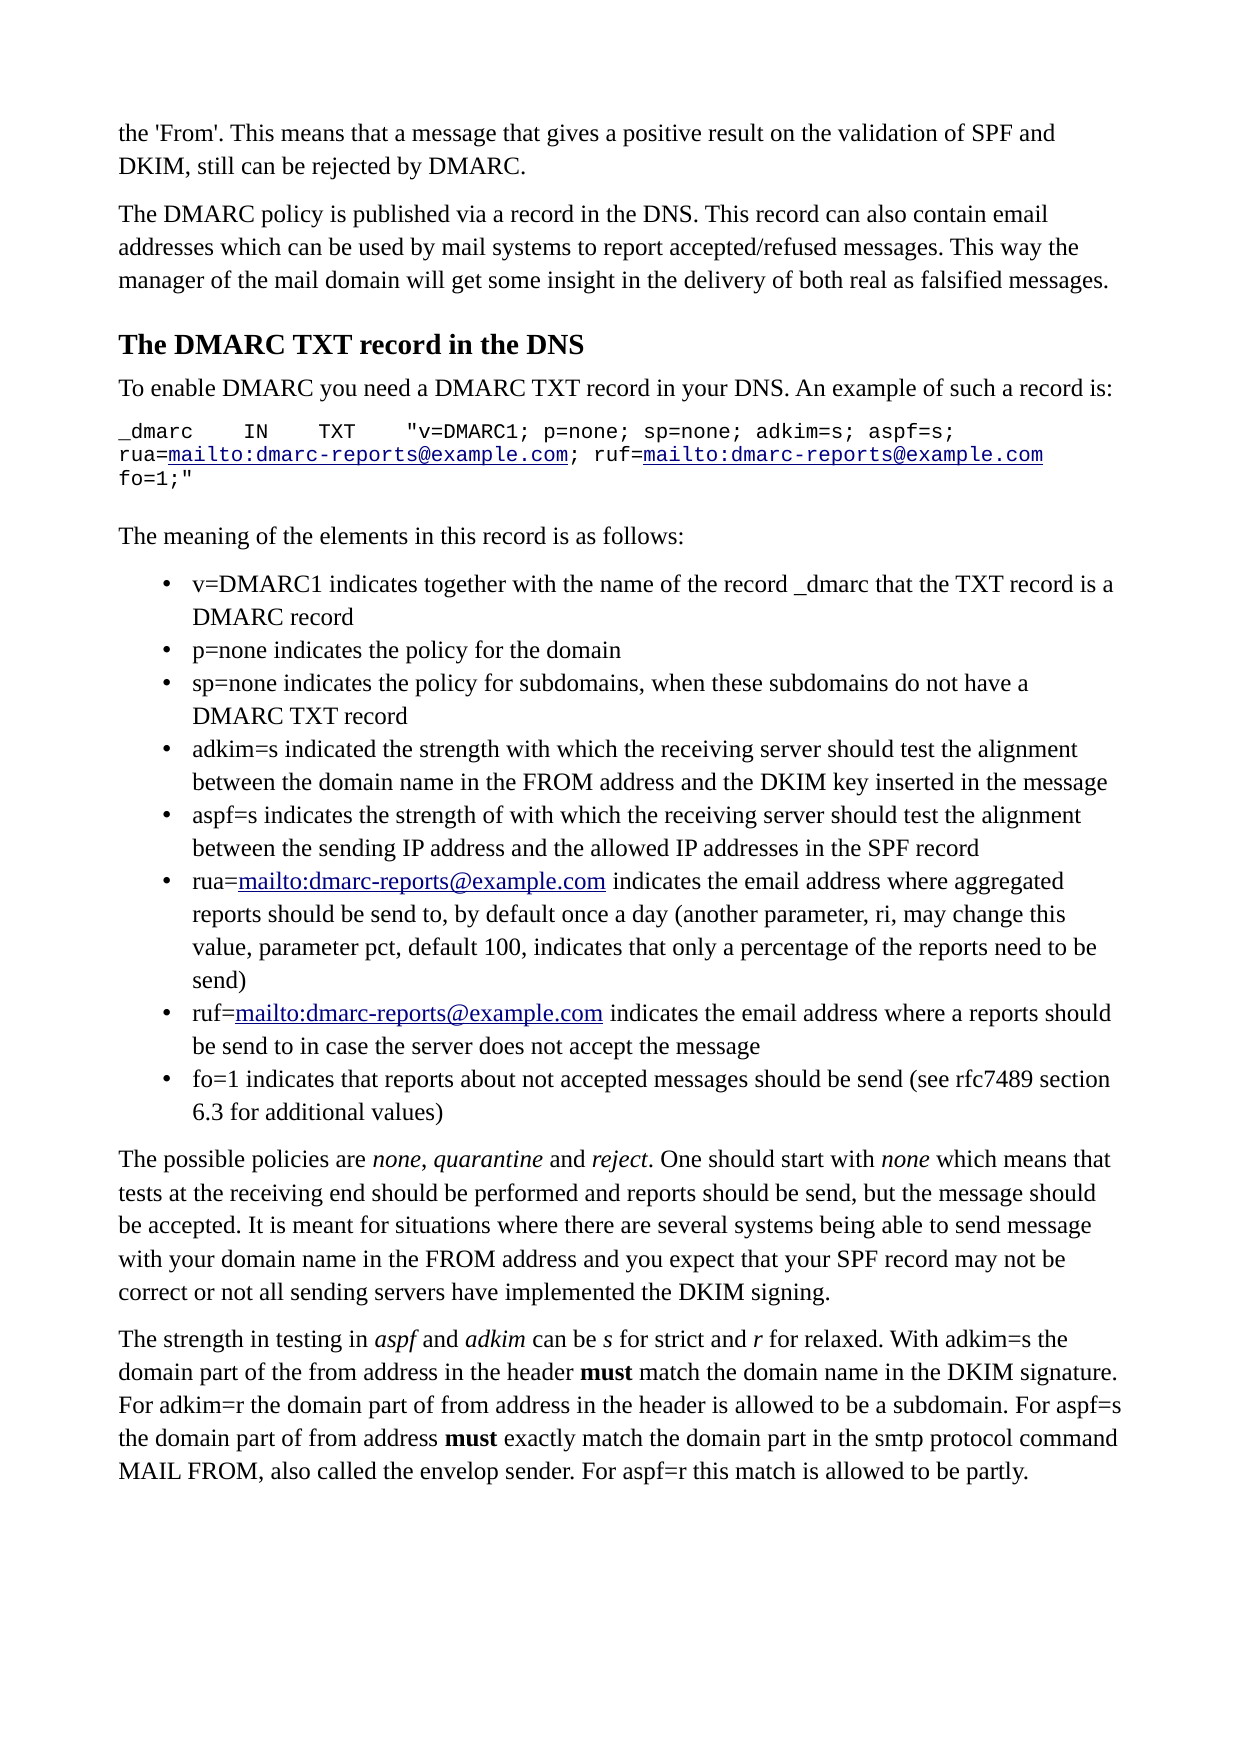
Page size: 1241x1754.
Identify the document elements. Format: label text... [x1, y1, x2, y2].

text The DMARC policy is published via a record in the DNS. This record can also contain email addresses which can be used by mail systems to report accepted/refused messages. This way the manager of the mail domain will get some insight in the delivery of both real as falsified messages. [118, 199, 1122, 293]
list aspf=s indicates the strength of with which the receiving server should test the alignment between the sending IP address and the allowed IP addresses in the SPF record [162, 800, 1122, 862]
list sp=none indicates the policy for subdomains, when these subdomains do not have a DMARC TXT record [162, 668, 1122, 729]
list ruf=mailto:dmarc-reports@example.com indicates the email address where a reports should be send to in case the server does not accept the message [162, 998, 1122, 1060]
text the 'From'. This means that a message that gives a positive result on the validation of SPF and DKIM, still can be rejected by DMARC. [118, 118, 1122, 180]
list fo=1 indicates that reports about not accepted messages should be send (see rfc7489 section 6.3 for additional values) [162, 1064, 1122, 1126]
text _dmarc IN TXT "v=DMARC1; p=none; sp=none; adkim=s; aspf=s; rua=mailto:dmarc-reports@example.com; ruf=mailto:dmarc-reports@example.com fo=1;" [118, 421, 1122, 492]
list rua=mailto:dmarc-reports@example.com indicates the email address where aggregated reports should be send to, by default once a day (another parameter, ri, may change this value, parameter pct, default 100, indicates that only a percentage of the reports need to be send) [162, 866, 1122, 994]
list adkim=s indicated the strength with which the receiving server should test the alignment between the domain name in the FROM address and the DKIM key inserted in the message [162, 734, 1122, 796]
list p=none indicates the policy for the domain [162, 635, 1122, 663]
subtitle The DMARC TXT record in the DNS [118, 327, 1122, 361]
text The possible policies are none, quarantine and reject. One should start with none which means that tests at the receiving end should be performed and reports should be send, but the message should be accepted. It is meant for situations where there are several systems being able to send message with your domain name in the FROM address and you expect that your SPF record may not be correct or not all sending servers have implemented the DKIM signing. [118, 1144, 1122, 1305]
text The strength in testing in aspf and adkim can be s for strict and r for relaxed. With adkim=s the domain part of the from address in the header must match the domain name in the DKIM signature. For adkim=r the domain part of from address in the header is allowed to be a subdomain. For aspf=s the domain part of from address must exactly match the domain part in the smtp protocol command MAIL FROM, also called the envelop sender. For aspf=r this match is allowed to be partly. [118, 1324, 1122, 1485]
text The meaning of the elements in this record is as follows: [118, 521, 1122, 550]
list v=DMARC1 indicates together with the name of the record _dmarc that the TXT record is a DMARC record [162, 569, 1122, 630]
text To enable DMARC you need a DMARC TXT record in your DNS. An example of such a record is: [118, 373, 1122, 402]
